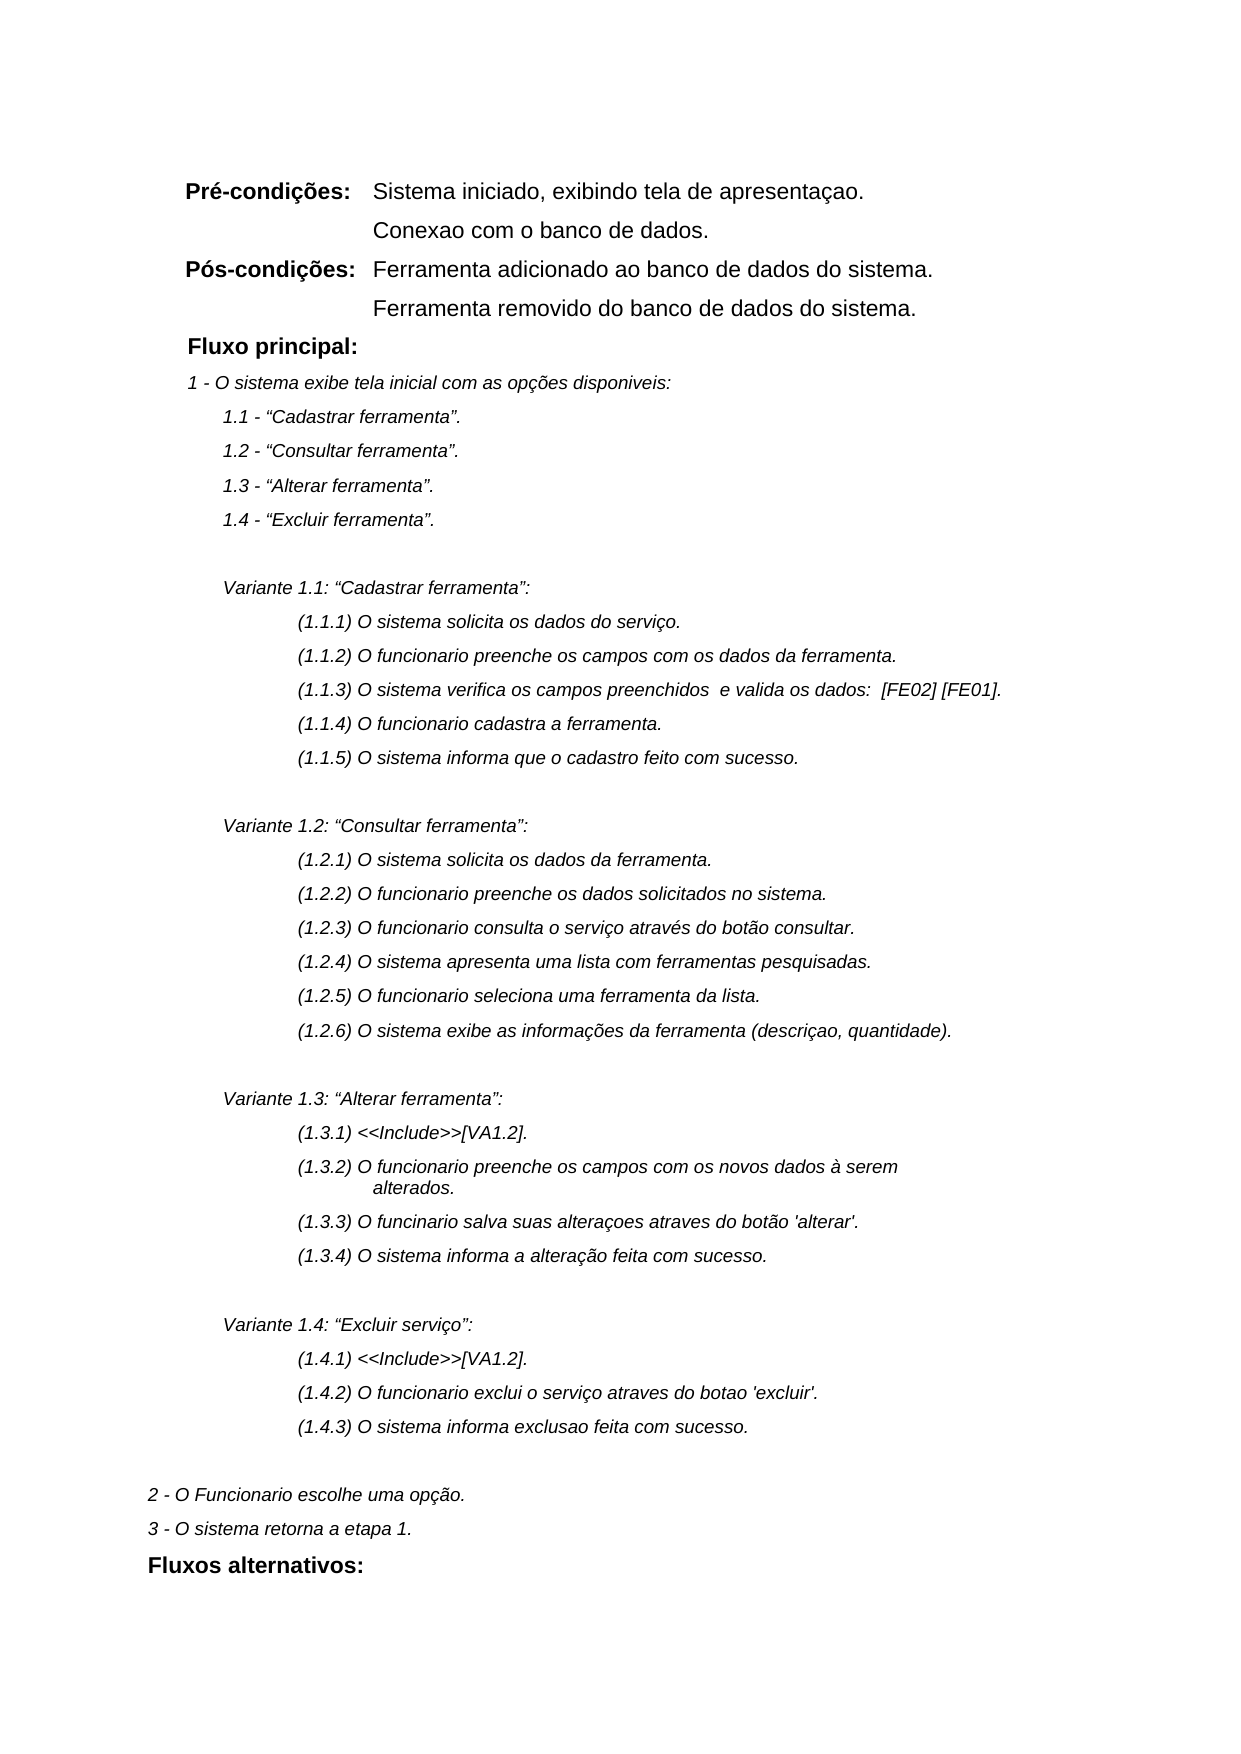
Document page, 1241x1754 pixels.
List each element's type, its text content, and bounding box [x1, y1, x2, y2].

text Pós-condições: Ferramenta adicionado ao banco de dados do sistema. [185, 256, 1092, 282]
text 1.3 - “Alterar ferramenta”. [187, 474, 1092, 496]
text (1.2.4) O sistema apresenta uma lista com ferramentas pesquisadas. [148, 951, 1092, 973]
text 1.2 - “Consultar ferramenta”. [187, 440, 1092, 462]
text (1.3.4) O sistema informa a alteração feita com sucesso. [148, 1245, 1092, 1267]
text Variante 1.4: “Excluir serviço”: [148, 1313, 1092, 1335]
text (1.2.1) O sistema solicita os dados da ferramenta. [148, 849, 1092, 871]
text (1.1.4) O funcionario cadastra a ferramenta. [148, 713, 1092, 734]
text Variante 1.3: “Alterar ferramenta”: [148, 1087, 1092, 1109]
text 1.4 - “Excluir ferramenta”. [187, 508, 1092, 530]
text (1.2.2) O funcionario preenche os dados solicitados no sistema. [148, 883, 1092, 905]
text (1.2.5) O funcionario seleciona uma ferramenta da lista. [148, 985, 1092, 1007]
text 3 - O sistema retorna a etapa 1. [148, 1518, 1092, 1539]
text 2 - O Funcionario escolhe uma opção. [148, 1484, 1092, 1505]
text (1.1.2) O funcionario preenche os campos com os dados da ferramenta. [187, 645, 1092, 666]
text (1.3.3) O funcinario salva suas alteraçoes atraves do botão 'alterar'. [148, 1211, 1092, 1233]
text (1.1.5) O sistema informa que o cadastro feito com sucesso. [148, 747, 1092, 768]
text (1.4.1) <<Include>>[VA1.2]. [148, 1347, 1092, 1369]
text Pré-condições: Sistema iniciado, exibindo tela de apresentaçao. [185, 178, 1092, 204]
text Variante 1.1: “Cadastrar ferramenta”: [187, 577, 1092, 598]
text 1 - O sistema exibe tela inicial com as opções disponiveis: [187, 372, 1092, 394]
text (1.3.2) O funcionario preenche os campos com os novos dados à serem alterados. [148, 1156, 1092, 1199]
text 1.1 - “Cadastrar ferramenta”. [187, 406, 1092, 428]
text Conexao com o banco de dados. [185, 217, 1092, 243]
text (1.1.1) O sistema solicita os dados do serviço. [187, 611, 1092, 632]
text Fluxos alternativos: [148, 1552, 1092, 1578]
text (1.1.3) O sistema verifica os campos preenchidos e valida os dados: [FE02] [FE01]. [148, 679, 1092, 700]
text Fluxo principal: [187, 333, 1092, 360]
text (1.4.3) O sistema informa exclusao feita com sucesso. [148, 1416, 1092, 1437]
text (1.2.3) O funcionario consulta o serviço através do botão consultar. [148, 917, 1092, 939]
text Ferramenta removido do banco de dados do sistema. [185, 294, 1092, 321]
text (1.4.2) O funcionario exclui o serviço atraves do botao 'excluir'. [148, 1382, 1092, 1403]
text Variante 1.2: “Consultar ferramenta”: [148, 815, 1092, 837]
text (1.3.1) <<Include>>[VA1.2]. [148, 1122, 1092, 1143]
text (1.2.6) O sistema exibe as informações da ferramenta (descriçao, quantidade). [148, 1019, 1092, 1041]
